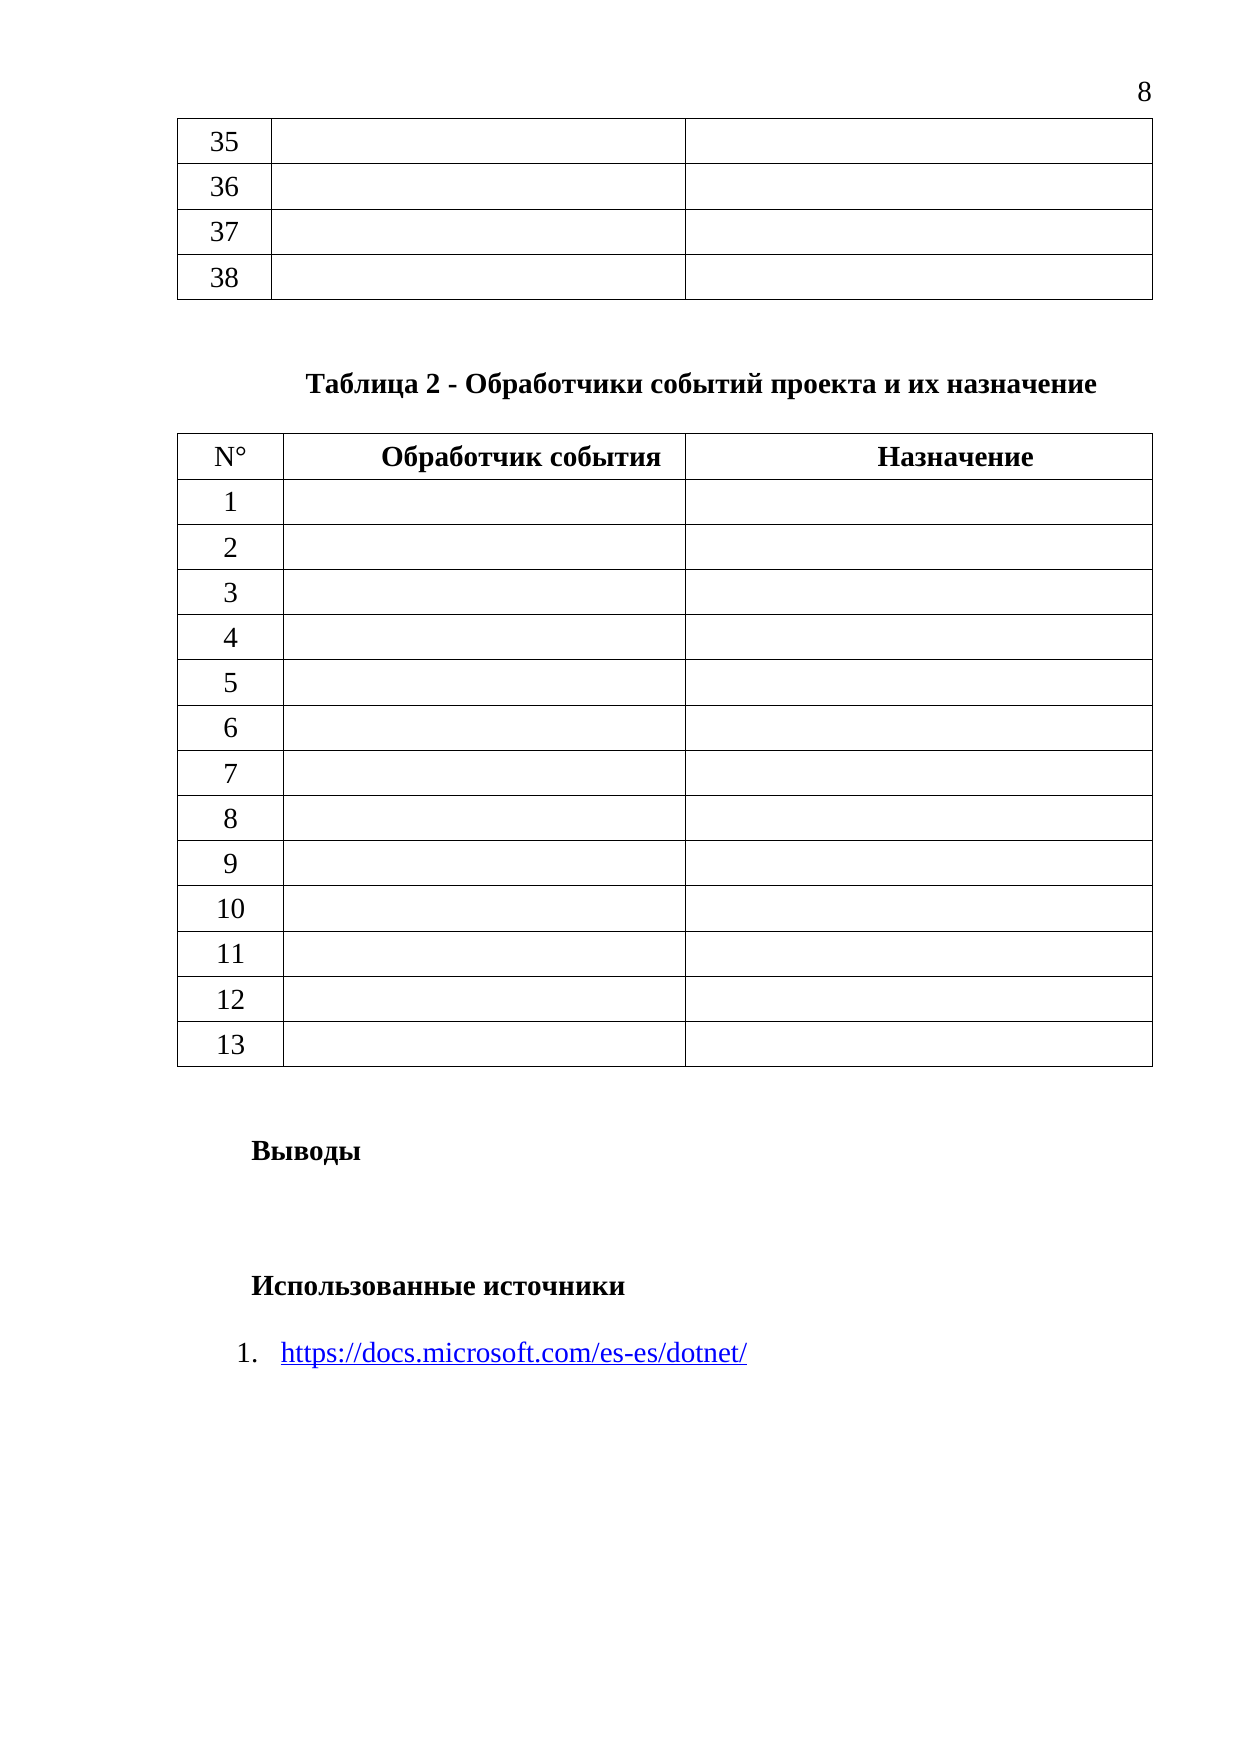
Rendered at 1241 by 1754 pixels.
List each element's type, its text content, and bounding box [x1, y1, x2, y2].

table_cell [272, 119, 685, 163]
table_cell 10 [178, 886, 283, 931]
table_cell [686, 841, 1152, 885]
table_cell [686, 977, 1152, 1021]
table_cell [284, 706, 685, 750]
table_cell 7 [178, 751, 283, 795]
table_cell 4 [178, 615, 283, 659]
table_cell 8 [178, 796, 283, 840]
table_cell [686, 119, 1152, 163]
table_cell [686, 706, 1152, 750]
table_cell [284, 615, 685, 659]
table_header Назначение [686, 434, 1152, 478]
table_cell [284, 751, 685, 795]
table_cell [686, 886, 1152, 931]
table_cell [686, 1022, 1152, 1066]
table_cell 36 [178, 164, 271, 208]
text Таблица 2 - Обработчики событий проекта и их назначение [177, 366, 1152, 400]
table_cell [284, 932, 685, 976]
text Выводы [177, 1133, 1152, 1167]
table_cell [284, 1022, 685, 1066]
table_cell [272, 210, 685, 254]
table_cell 11 [178, 932, 283, 976]
list https://docs.microsoft.com/es-es/dotnet/ [177, 1335, 1152, 1368]
table_cell [284, 570, 685, 614]
table_cell [284, 480, 685, 524]
table_cell [686, 751, 1152, 795]
table_cell 6 [178, 706, 283, 750]
table_cell [686, 796, 1152, 840]
table_cell [284, 525, 685, 569]
table_cell 38 [178, 255, 271, 299]
table_cell [272, 164, 685, 208]
table_cell [686, 660, 1152, 704]
table_cell [686, 525, 1152, 569]
table_cell 37 [178, 210, 271, 254]
table_cell 3 [178, 570, 283, 614]
table_cell [686, 480, 1152, 524]
table_header N° [178, 434, 283, 478]
table_cell [686, 570, 1152, 614]
table_cell 9 [178, 841, 283, 885]
text Использованные источники [177, 1268, 1152, 1301]
table_cell [284, 886, 685, 931]
table_cell 12 [178, 977, 283, 1021]
table_cell [686, 210, 1152, 254]
table_cell 13 [178, 1022, 283, 1066]
table_cell 2 [178, 525, 283, 569]
table_cell [284, 660, 685, 704]
table_header Обработчик события [284, 434, 685, 478]
table_cell [686, 164, 1152, 208]
table_cell [686, 255, 1152, 299]
table_cell 35 [178, 119, 271, 163]
table_cell [686, 615, 1152, 659]
table_cell [686, 932, 1152, 976]
table_cell [284, 977, 685, 1021]
table_cell [284, 841, 685, 885]
table_cell [284, 796, 685, 840]
table_cell 1 [178, 480, 283, 524]
table_cell 5 [178, 660, 283, 704]
table_cell [272, 255, 685, 299]
